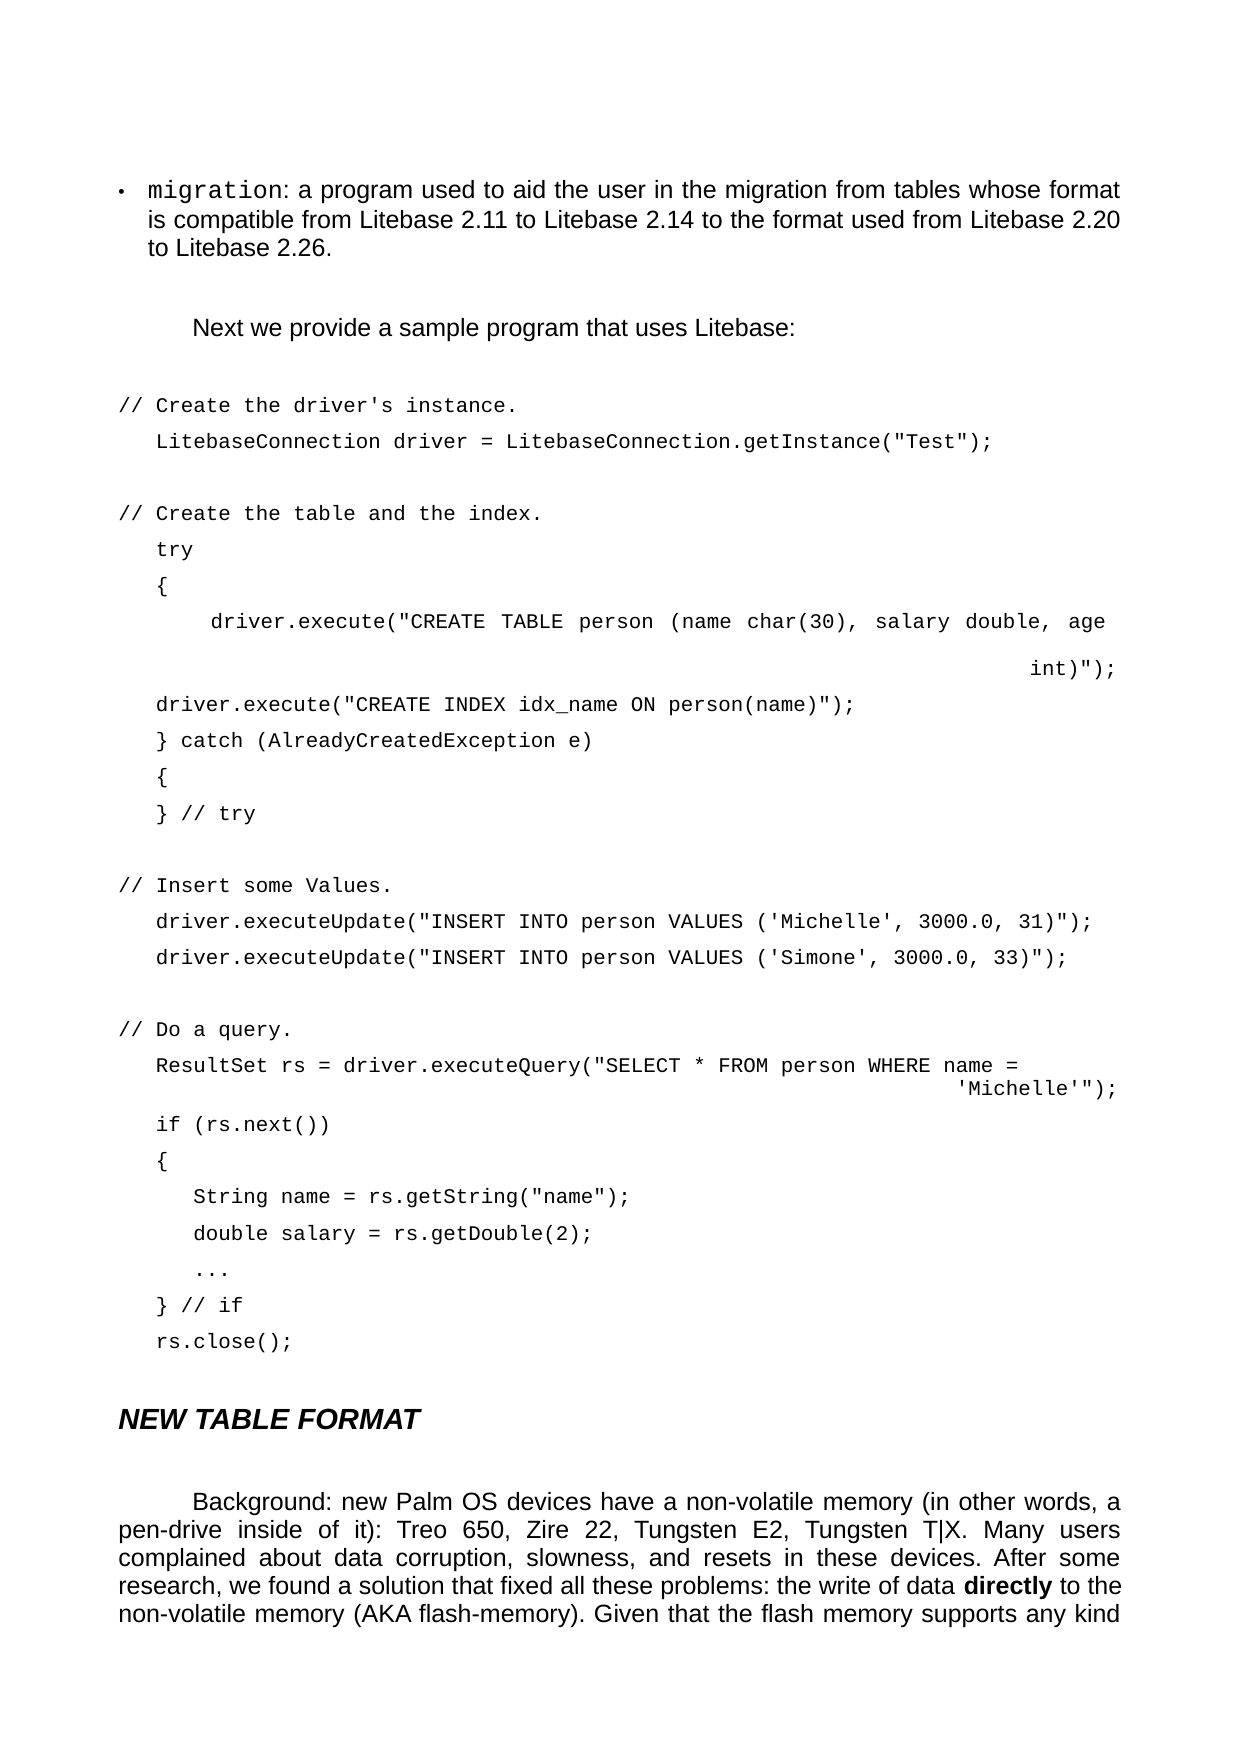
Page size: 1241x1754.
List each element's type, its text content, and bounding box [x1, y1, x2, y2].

text rs.close(); [118, 1331, 1122, 1354]
text driver.execute("CREATE TABLE person (name char(30), salary double, age int)"); [118, 611, 1122, 682]
text Background: new Palm OS devices have a non-volatile memory (in other words, a pen-drive inside of it): Treo 650, Zire 22, Tungsten E2, Tungsten T|X. Many users complained about data corruption, slowness, and resets in these devices. After some research, we found a solution that fixed all these problems: the write of data directly to the non-volatile memory (AKA flash-memory). Given that the flash memory supports any kind [118, 1488, 1122, 1628]
text double salary = rs.getDouble(2); [118, 1223, 1122, 1246]
text { [118, 1151, 1122, 1174]
text // Insert some Values. [118, 874, 1122, 898]
text ResultSet rs = driver.executeQuery("SELECT * FROM person WHERE name = 'Michelle'"); [118, 1055, 1122, 1102]
text { [118, 575, 1122, 599]
text LitebaseConnection driver = LitebaseConnection.getInstance("Test"); [118, 431, 1122, 454]
text driver.executeUpdate("INSERT INTO person VALUES ('Simone', 3000.0, 33)"); [118, 947, 1122, 970]
text // Create the driver's instance. [118, 395, 1122, 418]
text String name = rs.getString("name"); [118, 1187, 1122, 1210]
text { [118, 766, 1122, 790]
text } catch (AlreadyCreatedException e) [118, 730, 1122, 754]
text // Create the table and the index. [118, 503, 1122, 527]
list migration: a program used to aid the user in the migration from tables whose format is compatible from Litebase 2.11 to Litebase 2.14 to the format used from Litebase 2.20 to Litebase 2.26. [118, 176, 1122, 261]
text driver.execute("CREATE INDEX idx_name ON person(name)"); [118, 694, 1122, 718]
text } // if [118, 1295, 1122, 1318]
text try [118, 539, 1122, 563]
subtitle NEW TABLE FORMAT [118, 1403, 1122, 1435]
text } // try [118, 802, 1122, 826]
text driver.executeUpdate("INSERT INTO person VALUES ('Michelle', 3000.0, 31)"); [118, 911, 1122, 934]
text ... [118, 1259, 1122, 1282]
text if (rs.next()) [118, 1114, 1122, 1138]
text // Do a query. [118, 1019, 1122, 1042]
text Next we provide a sample program that uses Litebase: [118, 314, 1122, 342]
